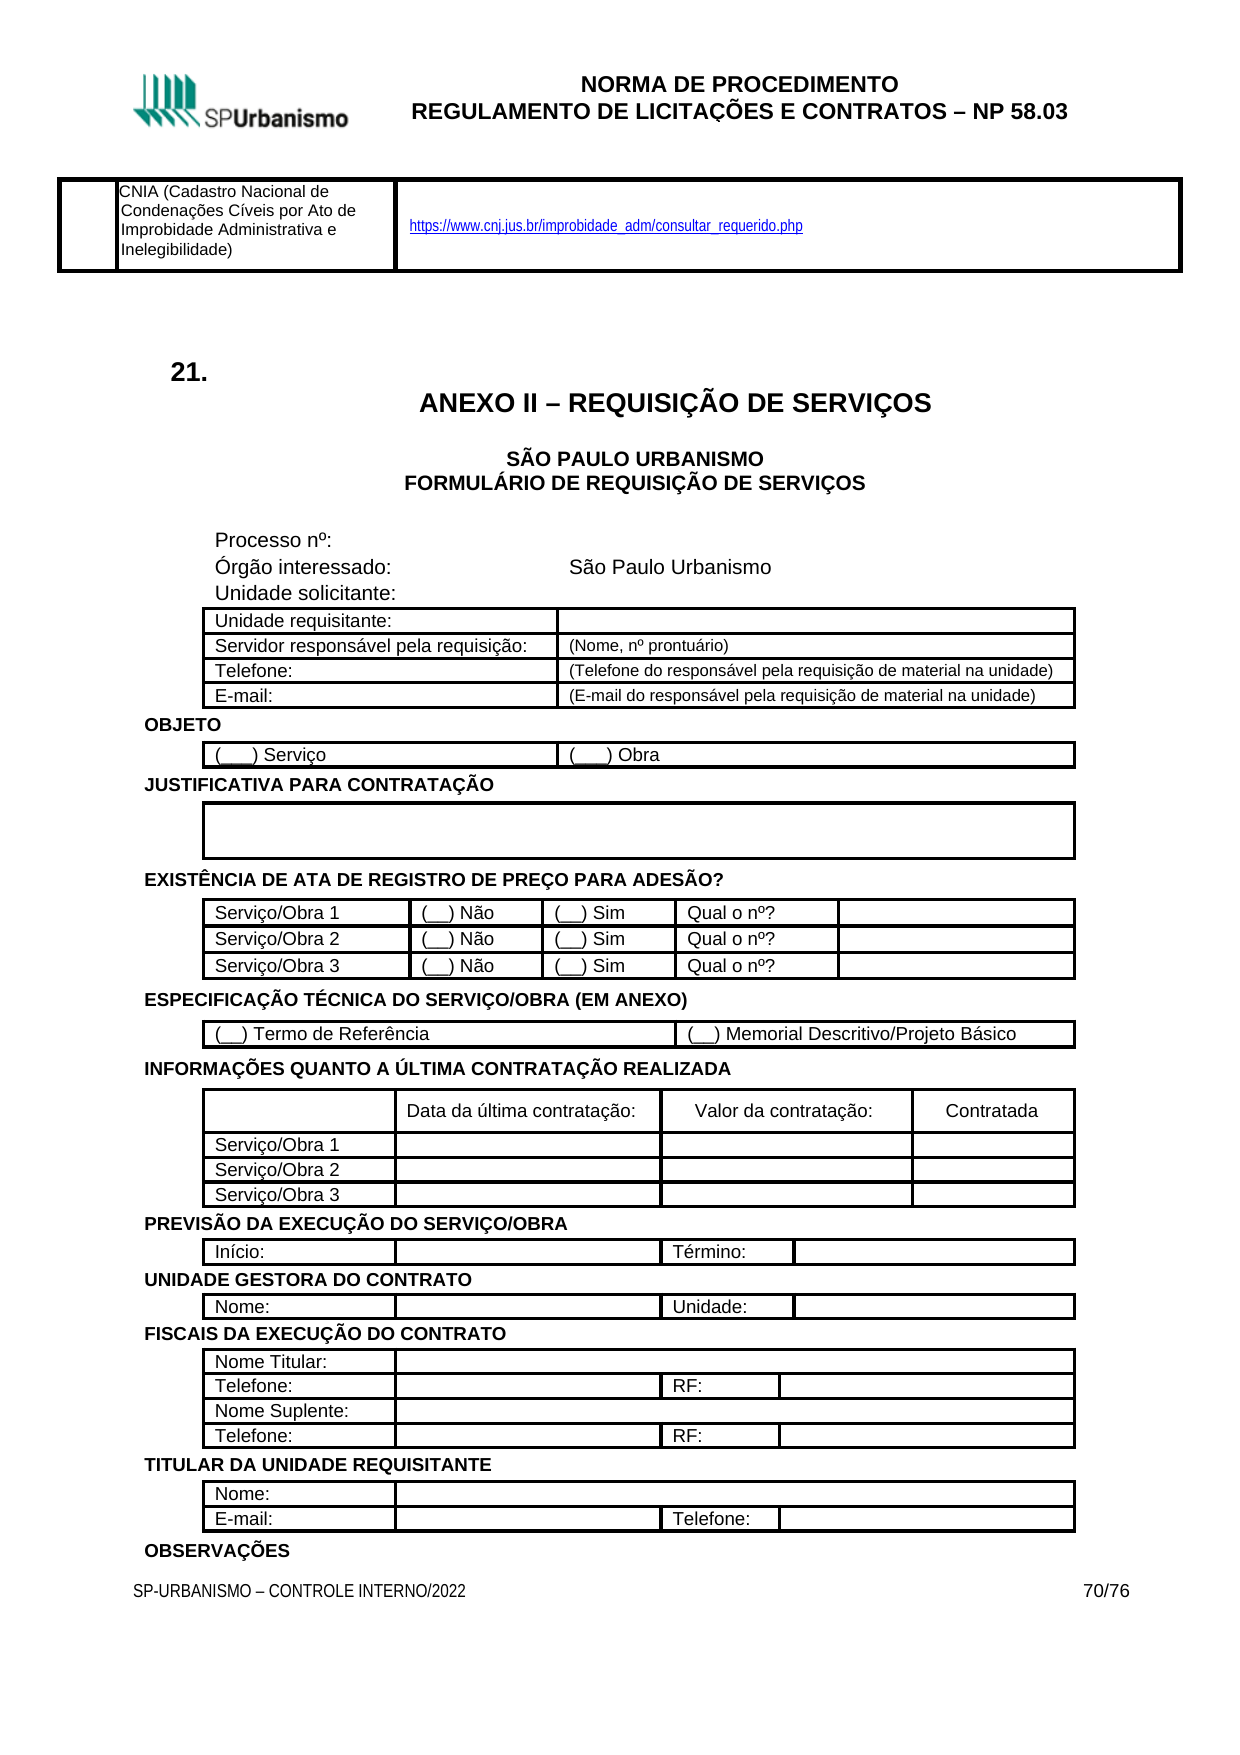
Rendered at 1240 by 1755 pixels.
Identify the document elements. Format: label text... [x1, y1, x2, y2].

table_cell [914, 1134, 1073, 1156]
table_cell OBJETO [133, 706, 558, 741]
table_cell [397, 1483, 1073, 1505]
table_cell [663, 1184, 911, 1205]
table_cell Nome Suplente: [205, 1400, 394, 1422]
table_cell Serviço/Obra 1 [205, 1134, 394, 1156]
table_cell [133, 1293, 202, 1317]
table_cell [133, 1480, 202, 1505]
table_cell Telefone: [205, 1375, 394, 1397]
table_cell https://www.cnj.jus.br/improbidade_adm/consultar_requerido.php [398, 182, 1178, 269]
table_cell [133, 681, 202, 706]
table_cell Unidade: [663, 1296, 792, 1317]
table_cell [133, 1348, 202, 1372]
table_cell CNIA (Cadastro Nacional de Condenações Cíveis por Ato de Improbidade Administrativa e Inelegibilidade) [119, 182, 393, 269]
table_cell [133, 741, 202, 765]
table_cell [133, 951, 202, 977]
table_cell [559, 610, 1073, 632]
table_cell (__) Memorial Descritivo/Projeto Básico [677, 1023, 1073, 1045]
table_cell [781, 1375, 1073, 1397]
table_cell [133, 1020, 202, 1045]
table_cell [133, 1088, 202, 1131]
table_cell (__) Sim [544, 928, 674, 951]
table_cell Nome: [205, 1483, 394, 1505]
table_cell [840, 901, 1073, 924]
table_cell (__) Não [412, 928, 541, 951]
table_cell Qual o nº? [677, 954, 837, 977]
table_cell Serviço/Obra 2 [205, 1159, 394, 1180]
table_cell (__) Sim [544, 954, 674, 977]
table_cell [397, 1296, 659, 1317]
table_cell Unidade solicitante: [203, 581, 558, 607]
table_cell (Telefone do responsável pela requisição de material na unidade) [559, 660, 1073, 681]
table_cell (___) Obra [559, 744, 1073, 765]
table_cell Qual o nº? [677, 928, 837, 951]
table_cell Unidade requisitante: [205, 610, 556, 632]
table_cell [133, 1372, 202, 1397]
table_cell [133, 801, 202, 857]
table_cell [914, 1159, 1073, 1180]
table_cell (__) Termo de Referência [205, 1023, 674, 1045]
table_cell Data da última contratação: [397, 1091, 659, 1131]
table_cell PREVISÃO DA EXECUÇÃO DO SERVIÇO/OBRA [133, 1205, 1074, 1238]
table_cell (E-mail do responsável pela requisição de material na unidade) [559, 684, 1073, 706]
table_cell (___) Serviço [205, 744, 556, 765]
table_cell [397, 1241, 659, 1263]
table_cell [133, 1397, 202, 1422]
table_cell Nome: [205, 1296, 394, 1317]
subtitle ANEXO II – REQUISIÇÃO DE SERVIÇOS [170, 356, 1181, 418]
table_cell OBSERVAÇÕES [133, 1529, 1074, 1569]
table_header [133, 528, 203, 554]
table_cell [397, 1184, 659, 1205]
table_cell [558, 581, 1074, 607]
table_cell Contratada [914, 1091, 1073, 1131]
table_cell Telefone: [663, 1508, 778, 1529]
table_cell [133, 1505, 202, 1529]
table_cell Serviço/Obra 1 [205, 901, 408, 924]
subtitle SÃO PAULO URBANISMO [133, 447, 1137, 471]
table_cell Qual o nº? [677, 901, 837, 924]
table_cell (Nome, nº prontuário) [559, 635, 1073, 657]
table_cell [397, 1351, 1073, 1372]
table_cell [205, 1091, 394, 1131]
table_cell [133, 581, 203, 607]
table_cell [133, 898, 202, 924]
table_cell INFORMAÇÕES QUANTO A ÚLTIMA CONTRATAÇÃO REALIZADA [133, 1045, 1074, 1088]
table_cell [133, 632, 202, 657]
table_cell [133, 607, 202, 632]
table_cell E-mail: [205, 684, 556, 706]
table_cell Início: [205, 1241, 394, 1263]
table_cell Telefone: [205, 660, 556, 681]
table_cell [840, 928, 1073, 951]
table_cell [796, 1296, 1073, 1317]
table_header Processo nº: [203, 528, 558, 554]
table_cell Término: [663, 1241, 792, 1263]
table_cell [663, 1134, 911, 1156]
table_cell [663, 1159, 911, 1180]
table_cell [558, 709, 1074, 741]
table_cell Órgão interessado: [203, 555, 558, 581]
table_cell Serviço/Obra 2 [205, 928, 408, 951]
table_cell [133, 1156, 202, 1180]
table_cell E-mail: [205, 1508, 394, 1529]
table_cell [133, 1238, 202, 1263]
table_cell [133, 924, 202, 951]
table_cell [133, 657, 202, 681]
table_cell [796, 1241, 1073, 1263]
table_cell [397, 1375, 659, 1397]
table_cell Servidor responsável pela requisição: [205, 635, 556, 657]
table_cell TITULAR DA UNIDADE REQUISITANTE [133, 1446, 1074, 1480]
table_cell [781, 1425, 1073, 1446]
table_cell FISCAIS DA EXECUÇÃO DO CONTRATO [133, 1317, 1074, 1347]
table_cell [397, 1159, 659, 1180]
table_cell [62, 182, 115, 269]
table_cell JUSTIFICATIVA PARA CONTRATAÇÃO [133, 765, 558, 801]
table_cell [558, 769, 1074, 801]
table_cell São Paulo Urbanismo [558, 555, 1074, 581]
table_cell [133, 1422, 202, 1446]
table_cell Serviço/Obra 3 [205, 1184, 394, 1205]
table_cell Telefone: [205, 1425, 394, 1446]
table_cell UNIDADE GESTORA DO CONTRATO [133, 1263, 1074, 1292]
table_cell [840, 954, 1073, 977]
table_cell [133, 1131, 202, 1156]
table_cell (__) Sim [544, 901, 674, 924]
table_cell Serviço/Obra 3 [205, 954, 408, 977]
table_cell [397, 1508, 659, 1529]
table_cell EXISTÊNCIA DE ATA DE REGISTRO DE PREÇO PARA ADESÃO? [133, 857, 1074, 898]
table_cell [397, 1134, 659, 1156]
table_cell (__) Não [412, 954, 541, 977]
table_cell Valor da contratação: [663, 1091, 911, 1131]
table_cell [781, 1508, 1073, 1529]
table_cell RF: [663, 1375, 778, 1397]
table_cell [133, 555, 203, 581]
subtitle FORMULÁRIO DE REQUISIÇÃO DE SERVIÇOS [133, 471, 1137, 495]
table_cell [914, 1184, 1073, 1205]
table_cell [133, 1180, 202, 1205]
table_cell [205, 805, 1073, 857]
table_cell (__) Não [412, 901, 541, 924]
table_cell [397, 1400, 1073, 1422]
table_header [558, 528, 1074, 554]
table_cell ESPECIFICAÇÃO TÉCNICA DO SERVIÇO/OBRA (EM ANEXO) [133, 977, 1074, 1019]
table_cell Nome Titular: [205, 1351, 394, 1372]
table_cell [397, 1425, 659, 1446]
table_cell RF: [663, 1425, 778, 1446]
